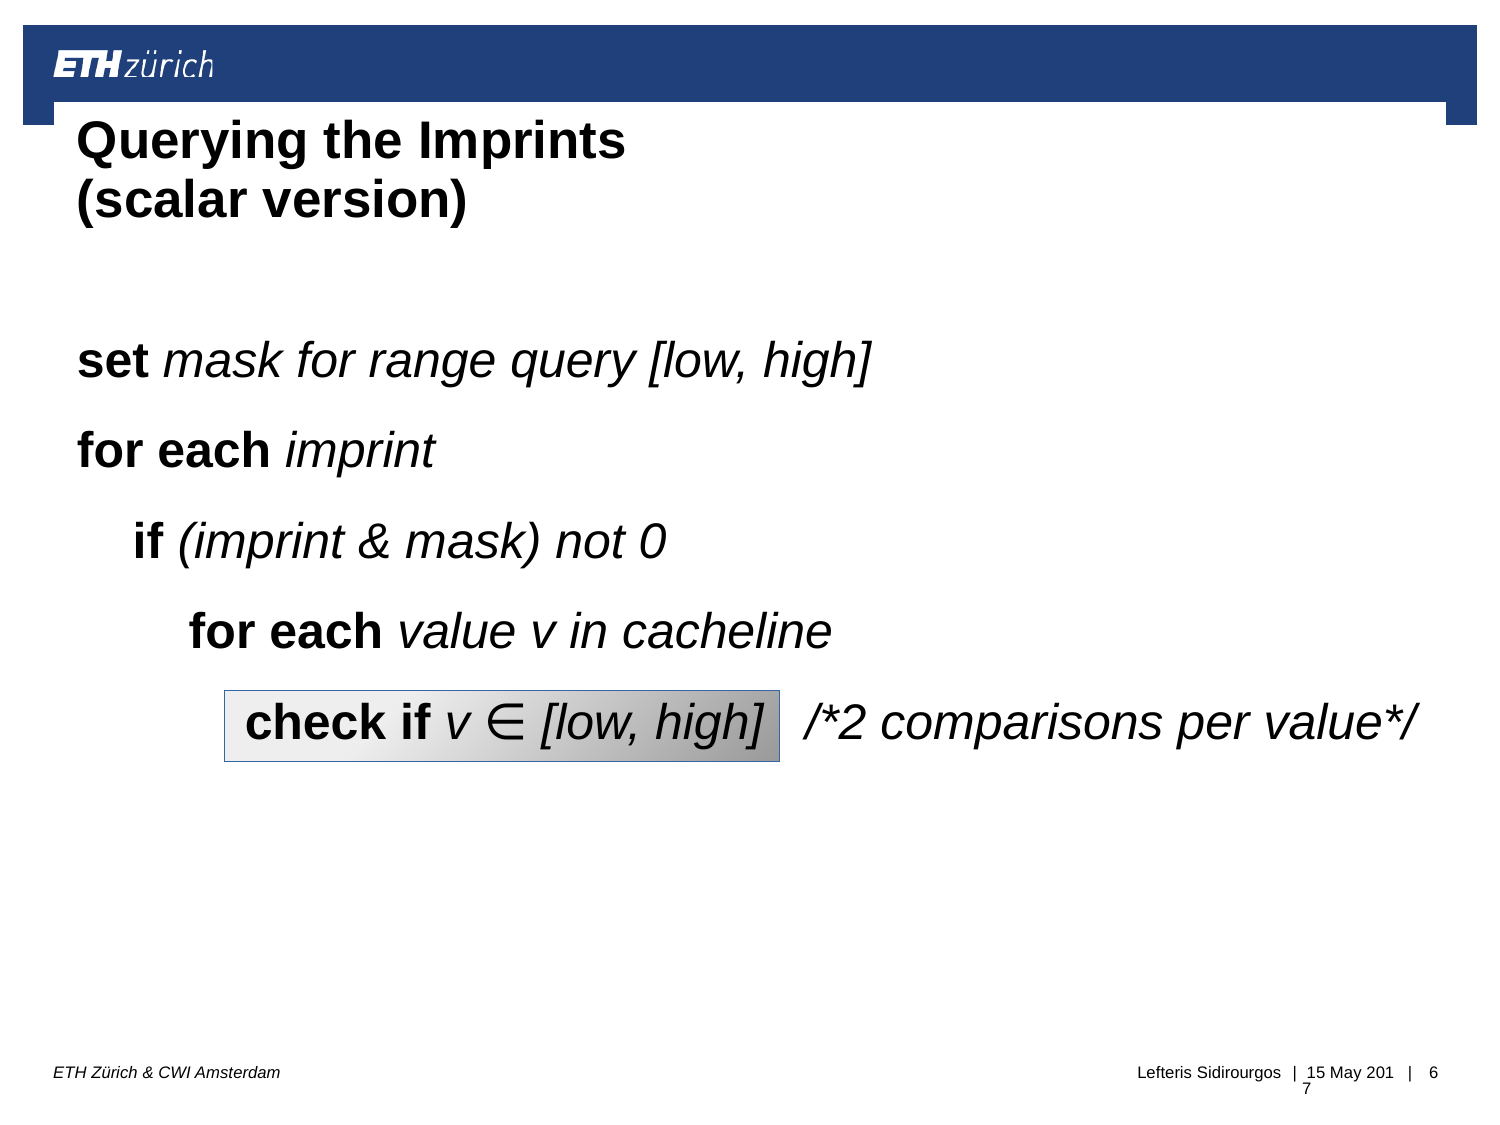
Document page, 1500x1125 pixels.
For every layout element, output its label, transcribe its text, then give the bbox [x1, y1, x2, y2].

title Querying the Imprints (scalar version) [53, 101, 1447, 262]
list set mask for range query [low, high] for each imprint if (imprint & mask) not 0 for each value v in cacheline check if v ∈ [low, high] /*2 comparisons per value*/ [53, 331, 1447, 1023]
